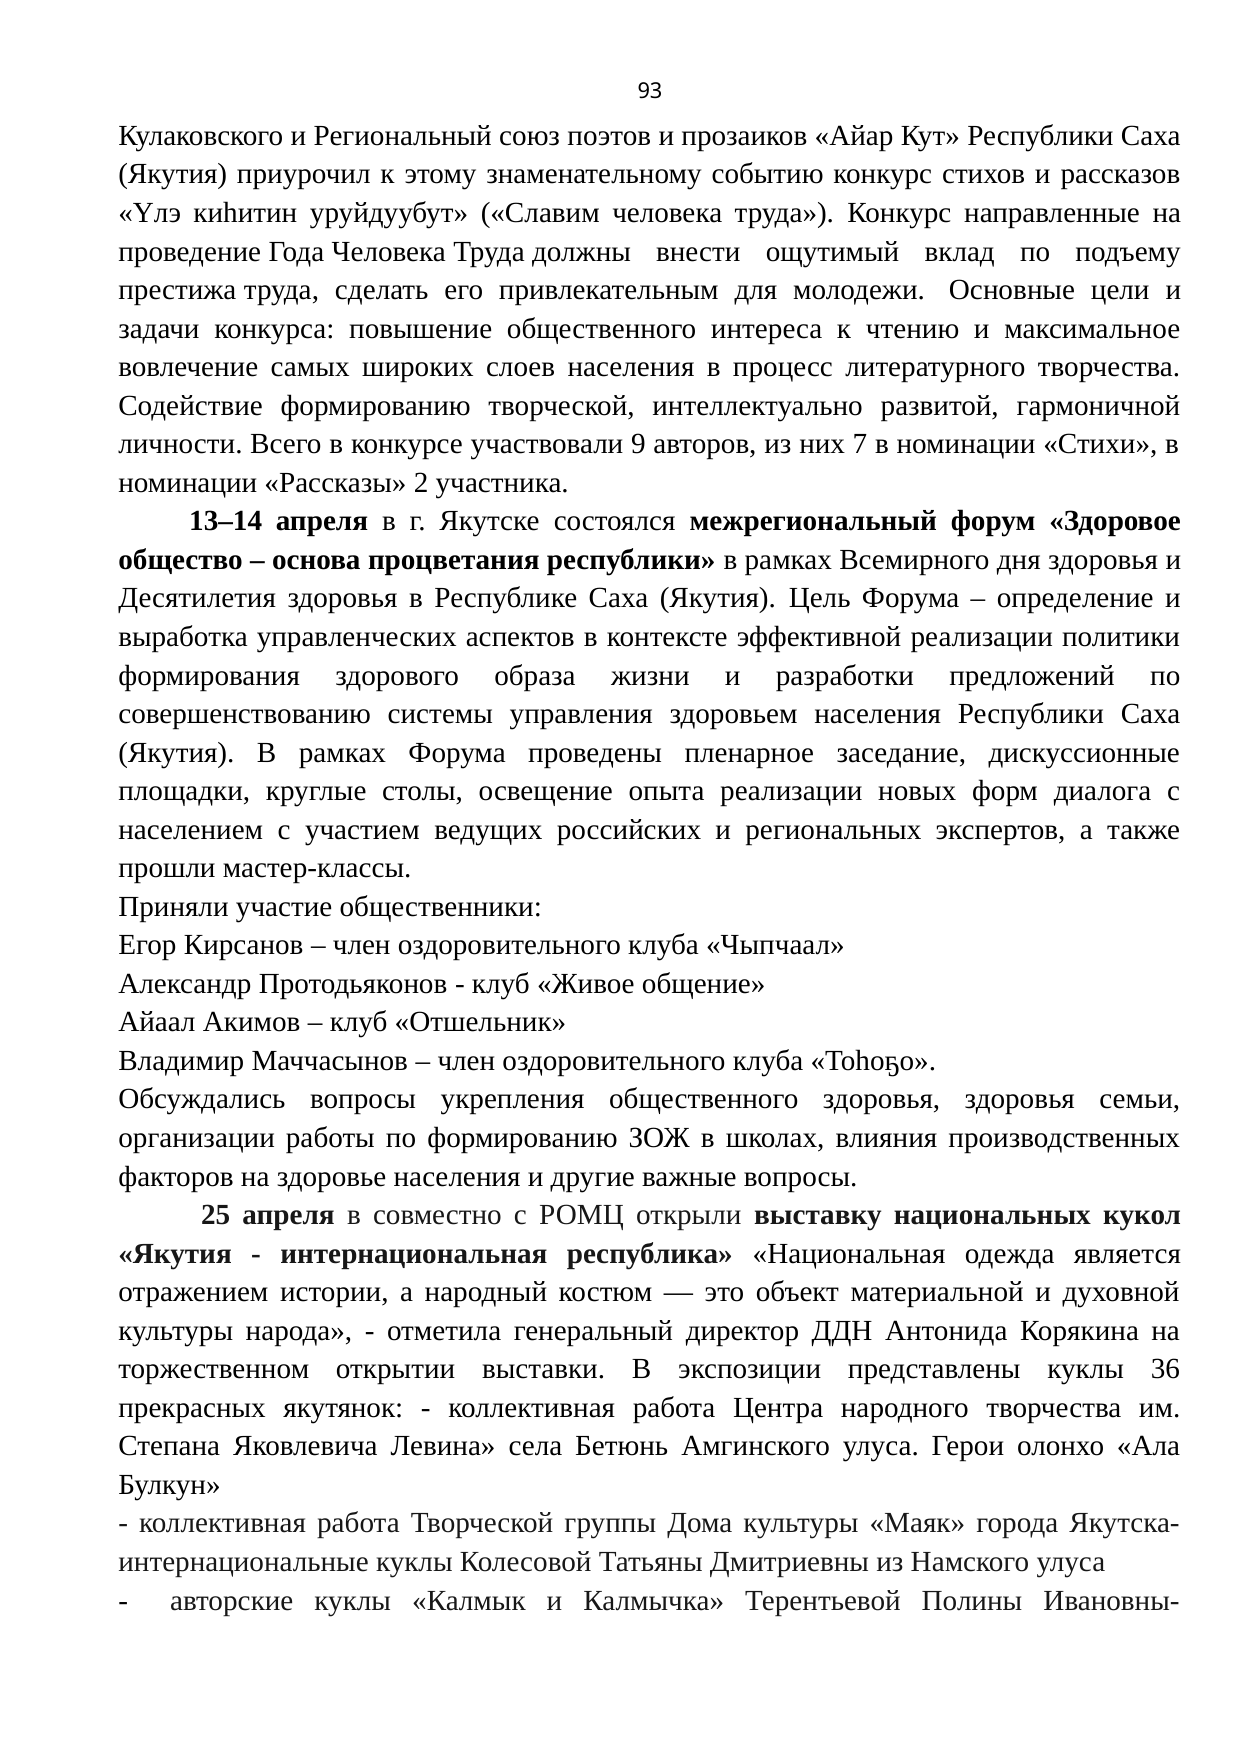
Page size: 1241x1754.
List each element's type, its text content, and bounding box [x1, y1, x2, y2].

text Егор Кирсанов – член оздоровительного клуба «Чыпчаал» [118, 927, 1181, 961]
text Кулаковского и Региональный союз поэтов и прозаиков «Айар Кут» Республики Саха (Якутия) приурочил к этому знаменательному событию конкурс стихов и рассказов «Үлэ киһитин уруйдуубут» («Славим человека труда»). Конкурс направленные на проведение Года Человека Труда должны внести ощутимый вклад по подъему престижа труда, сделать его привлекательным для молодежи. Основные цели и задачи конкурса: повышение общественного интереса к чтению и максимальное вовлечение самых широких слоев населения в процесс литературного творчества. Содействие формированию творческой, интеллектуально развитой, гармоничной личности. Всего в конкурсе участвовали 9 авторов, из них 7 в номинации «Стихи», в номинации «Рассказы» 2 участника. [118, 118, 1181, 498]
text - авторские куклы «Калмык и Калмычка» Терентьевой Полины Ивановны- [118, 1583, 1181, 1616]
text Александр Протодьяконов - клуб «Живое общение» [118, 966, 1181, 999]
text Приняли участие общественники: [118, 889, 1181, 922]
text - коллективная работа Творческой группы Дома культуры «Маяк» города Якутска- интернациональные куклы Колесовой Татьяны Дмитриевны из Намского улуса [118, 1506, 1181, 1578]
text Айаал Акимов – клуб «Отшельник» [118, 1004, 1181, 1038]
text 13–14 апреля в г. Якутске состоялся межрегиональный форум «Здоровое общество – основа процветания республики» в рамках Всемирного дня здоровья и Десятилетия здоровья в Республике Саха (Якутия). Цель Форума – определение и выработка управленческих аспектов в контексте эффективной реализации политики формирования здорового образа жизни и разработки предложений по совершенствованию системы управления здоровьем населения Республики Саха (Якутия). В рамках Форума проведены пленарное заседание, дискуссионные площадки, круглые столы, освещение опыта реализации новых форм диалога с населением с участием ведущих российских и региональных экспертов, а также прошли мастер-классы. [118, 503, 1181, 884]
text Обсуждались вопросы укрепления общественного здоровья, здоровья семьи, организации работы по формированию ЗОЖ в школах, влияния производственных факторов на здоровье населения и другие важные вопросы. [118, 1082, 1181, 1192]
text Владимир Маччасынов – член оздоровительного клуба «Тоһоҕо». [118, 1043, 1181, 1077]
text 25 апреля в совместно с РОМЦ открыли выставку национальных кукол «Якутия - интернациональная республика» «Национальная одежда является отражением истории, а народный костюм — это объект материальной и духовной культуры народа», - отметила генеральный директор ДДН Антонида Корякина на торжественном открытии выставки. В экспозиции представлены куклы 36 прекрасных якутянок: - коллективная работа Центра народного творчества им. Степана Яковлевича Левина» села Бетюнь Амгинского улуса. Герои олонхо «Ала Булкун» [118, 1197, 1181, 1501]
